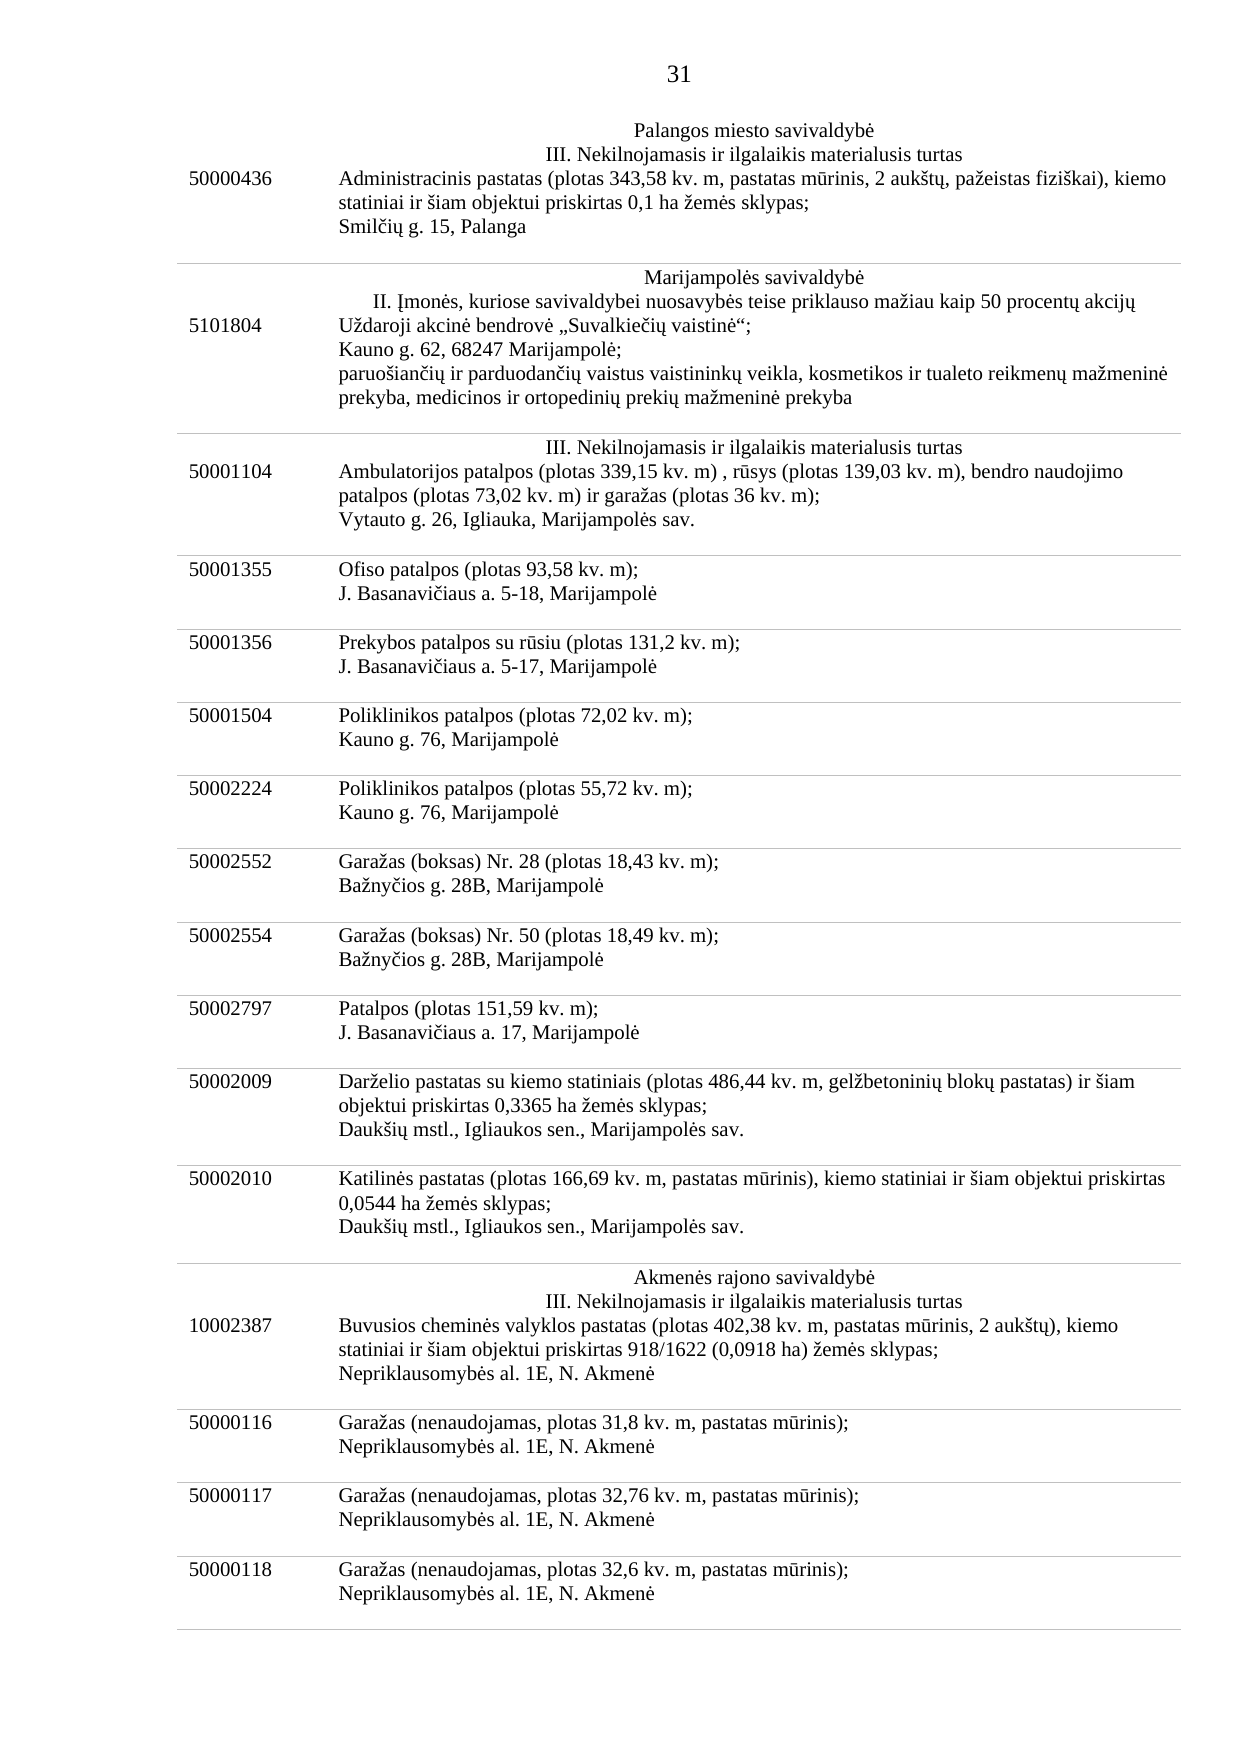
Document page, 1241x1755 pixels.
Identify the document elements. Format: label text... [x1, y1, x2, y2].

table_cell [177, 1531, 1181, 1556]
table_cell [177, 751, 1181, 775]
table_cell Garažas (boksas) Nr. 28 (plotas 18,43 kv. m); Bažnyčios g. 28B, Marijampolė [327, 849, 1181, 897]
table_cell Marijampolės savivaldybė [327, 265, 1181, 289]
table_cell 50001104 [177, 459, 327, 531]
table_cell 50002554 [177, 923, 327, 971]
table_cell 50001355 [177, 556, 327, 604]
table_cell [177, 824, 1181, 848]
table_cell Prekybos patalpos su rūsiu (plotas 131,2 kv. m); J. Basanavičiaus a. 5-17, Marijampolė [327, 630, 1181, 678]
table_cell Garažas (nenaudojamas, plotas 31,8 kv. m, pastatas mūrinis); Nepriklausomybės al. 1E, N. Akmenė [327, 1410, 1181, 1458]
table_cell [177, 239, 1181, 262]
table_cell Poliklinikos patalpos (plotas 55,72 kv. m); Kauno g. 76, Marijampolė [327, 776, 1181, 824]
table_cell 50002010 [177, 1166, 327, 1238]
table_cell 5101804 [177, 313, 327, 409]
table_cell 50000118 [177, 1557, 327, 1605]
table_cell Katilinės pastatas (plotas 166,69 kv. m, pastatas mūrinis), kiemo statiniai ir šiam objektui priskirtas 0,0544 ha žemės sklypas; Daukšių mstl., Igliaukos sen., Marijampolės sav. [327, 1166, 1181, 1238]
table_cell [177, 142, 327, 166]
table_cell [177, 605, 1181, 629]
table_cell [177, 1141, 1181, 1165]
table_cell [177, 435, 327, 459]
table_cell III. Nekilnojamasis ir ilgalaikis materialusis turtas [327, 142, 1181, 166]
table_cell [177, 289, 327, 313]
table_cell 50002552 [177, 849, 327, 897]
table_cell Uždaroji akcinė bendrovė „Suvalkiečių vaistinė“; Kauno g. 62, 68247 Marijampolė; paruošiančių ir parduodančių vaistus vaistininkų veikla, kosmetikos ir tualeto reikmenų mažmeninė prekyba, medicinos ir ortopedinių prekių mažmeninė prekyba [327, 313, 1181, 409]
table_cell 50002009 [177, 1069, 327, 1141]
table_cell Poliklinikos patalpos (plotas 72,02 kv. m); Kauno g. 76, Marijampolė [327, 703, 1181, 751]
table_cell [177, 1458, 1181, 1482]
table_cell Akmenės rajono savivaldybė [327, 1265, 1181, 1289]
table_cell 50001356 [177, 630, 327, 678]
table_cell [177, 1265, 327, 1289]
table_cell Patalpos (plotas 151,59 kv. m); J. Basanavičiaus a. 17, Marijampolė [327, 996, 1181, 1044]
table_cell Buvusios cheminės valyklos pastatas (plotas 402,38 kv. m, pastatas mūrinis, 2 aukštų), kiemo statiniai ir šiam objektui priskirtas 918/1622 (0,0918 ha) žemės sklypas; Nepriklausomybės al. 1E, N. Akmenė [327, 1313, 1181, 1385]
table_cell [177, 971, 1181, 995]
table_cell [177, 409, 1181, 433]
table_cell III. Nekilnojamasis ir ilgalaikis materialusis turtas [327, 1289, 1181, 1313]
table_cell 50002797 [177, 996, 327, 1044]
table_cell [177, 118, 327, 142]
table_cell [177, 1385, 1181, 1409]
table_cell [177, 1605, 1181, 1629]
table_cell [177, 1289, 327, 1313]
table_cell 50001504 [177, 703, 327, 751]
table_cell 50000436 [177, 166, 327, 238]
table_cell Ambulatorijos patalpos (plotas 339,15 kv. m) , rūsys (plotas 139,03 kv. m), bendro naudojimo patalpos (plotas 73,02 kv. m) ir garažas (plotas 36 kv. m); Vytauto g. 26, Igliauka, Marijampolės sav. [327, 459, 1181, 531]
table_cell [177, 531, 1181, 555]
table_cell [177, 1239, 1181, 1263]
table_cell Ofiso patalpos (plotas 93,58 kv. m); J. Basanavičiaus a. 5-18, Marijampolė [327, 556, 1181, 604]
table_cell Palangos miesto savivaldybė [327, 118, 1181, 142]
table_cell III. Nekilnojamasis ir ilgalaikis materialusis turtas [327, 435, 1181, 459]
table_cell Administracinis pastatas (plotas 343,58 kv. m, pastatas mūrinis, 2 aukštų, pažeistas fiziškai), kiemo statiniai ir šiam objektui priskirtas 0,1 ha žemės sklypas; Smilčių g. 15, Palanga [327, 166, 1181, 238]
table_cell Garažas (boksas) Nr. 50 (plotas 18,49 kv. m); Bažnyčios g. 28B, Marijampolė [327, 923, 1181, 971]
table_cell Garažas (nenaudojamas, plotas 32,76 kv. m, pastatas mūrinis); Nepriklausomybės al. 1E, N. Akmenė [327, 1483, 1181, 1531]
table_cell 50002224 [177, 776, 327, 824]
table_cell Garažas (nenaudojamas, plotas 32,6 kv. m, pastatas mūrinis); Nepriklausomybės al. 1E, N. Akmenė [327, 1557, 1181, 1605]
table_cell [177, 898, 1181, 922]
table_cell [177, 265, 327, 289]
table_cell [177, 1044, 1181, 1068]
table_cell Darželio pastatas su kiemo statiniais (plotas 486,44 kv. m, gelžbetoninių blokų pastatas) ir šiam objektui priskirtas 0,3365 ha žemės sklypas; Daukšių mstl., Igliaukos sen., Marijampolės sav. [327, 1069, 1181, 1141]
table_cell 10002387 [177, 1313, 327, 1385]
table_cell II. Įmonės, kuriose savivaldybei nuosavybės teise priklauso mažiau kaip 50 procentų akcijų [327, 289, 1181, 313]
table_cell [177, 678, 1181, 702]
table_cell 50000116 [177, 1410, 327, 1458]
table_cell 50000117 [177, 1483, 327, 1531]
